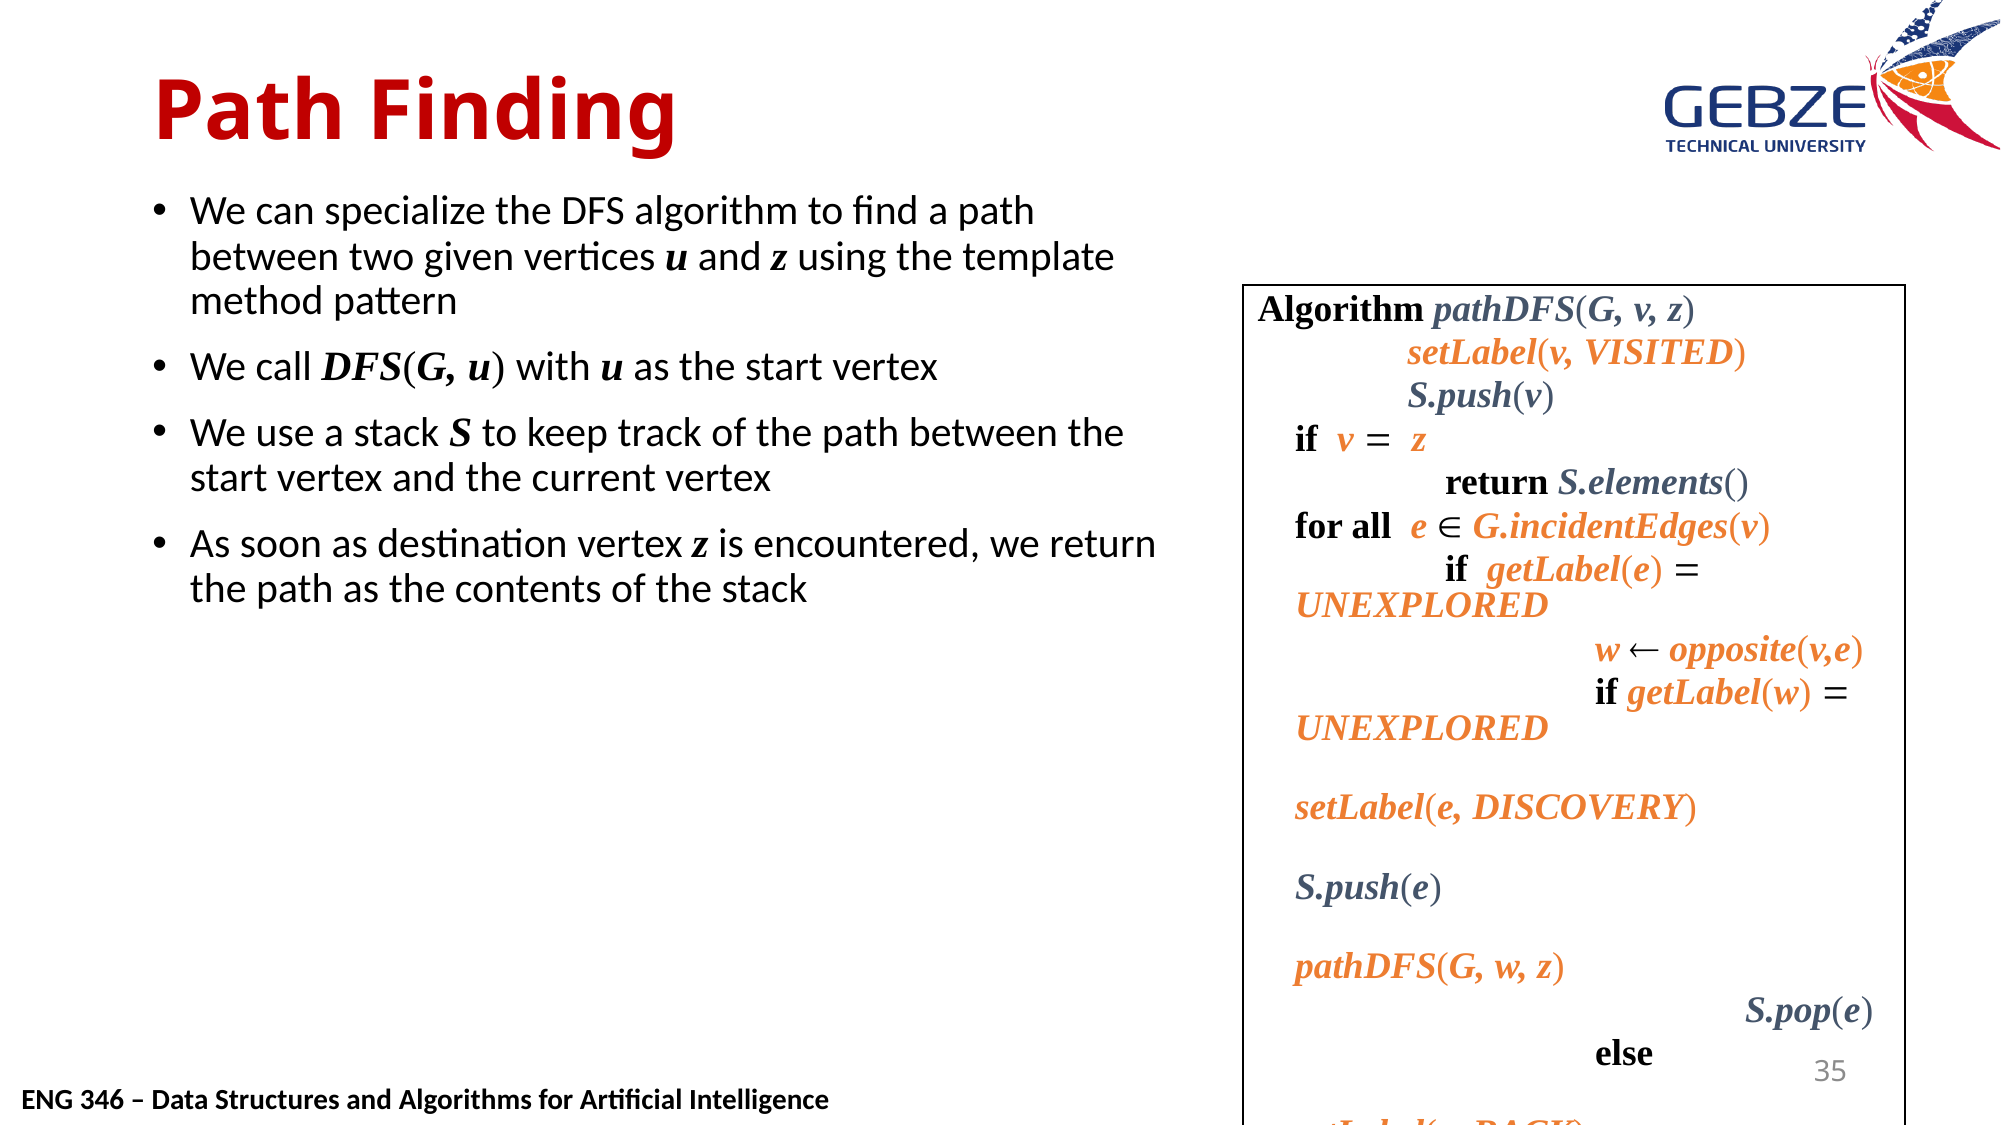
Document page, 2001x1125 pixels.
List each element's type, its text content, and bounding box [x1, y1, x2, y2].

list We can specialize the DFS algorithm to find a path between two given vertices u and z using the template method pattern We call DFS(G, u) with u as the start vertex We use a stack S to keep track of the path between the start vertex and the current vertex As soon as destination vertex z is encountered, we return the path as the contents of the stack [137, 181, 1189, 1013]
title Path Finding [137, 59, 1863, 166]
text_box Algorithm pathDFS(G, v, z) setLabel(v, VISITED) S.push(v) if v = z return S.elements() for all e  G.incidentEdges(v) if getLabel(e) = UNEXPLORED w  opposite(v,e) if getLabel(w) = UNEXPLORED setLabel(e, DISCOVERY) S.push(e) pathDFS(G, w, z) S.pop(e) else setLabel(e, BACK) S.pop(v) [1242, 284, 1905, 1125]
picture [1665, 0, 2001, 152]
